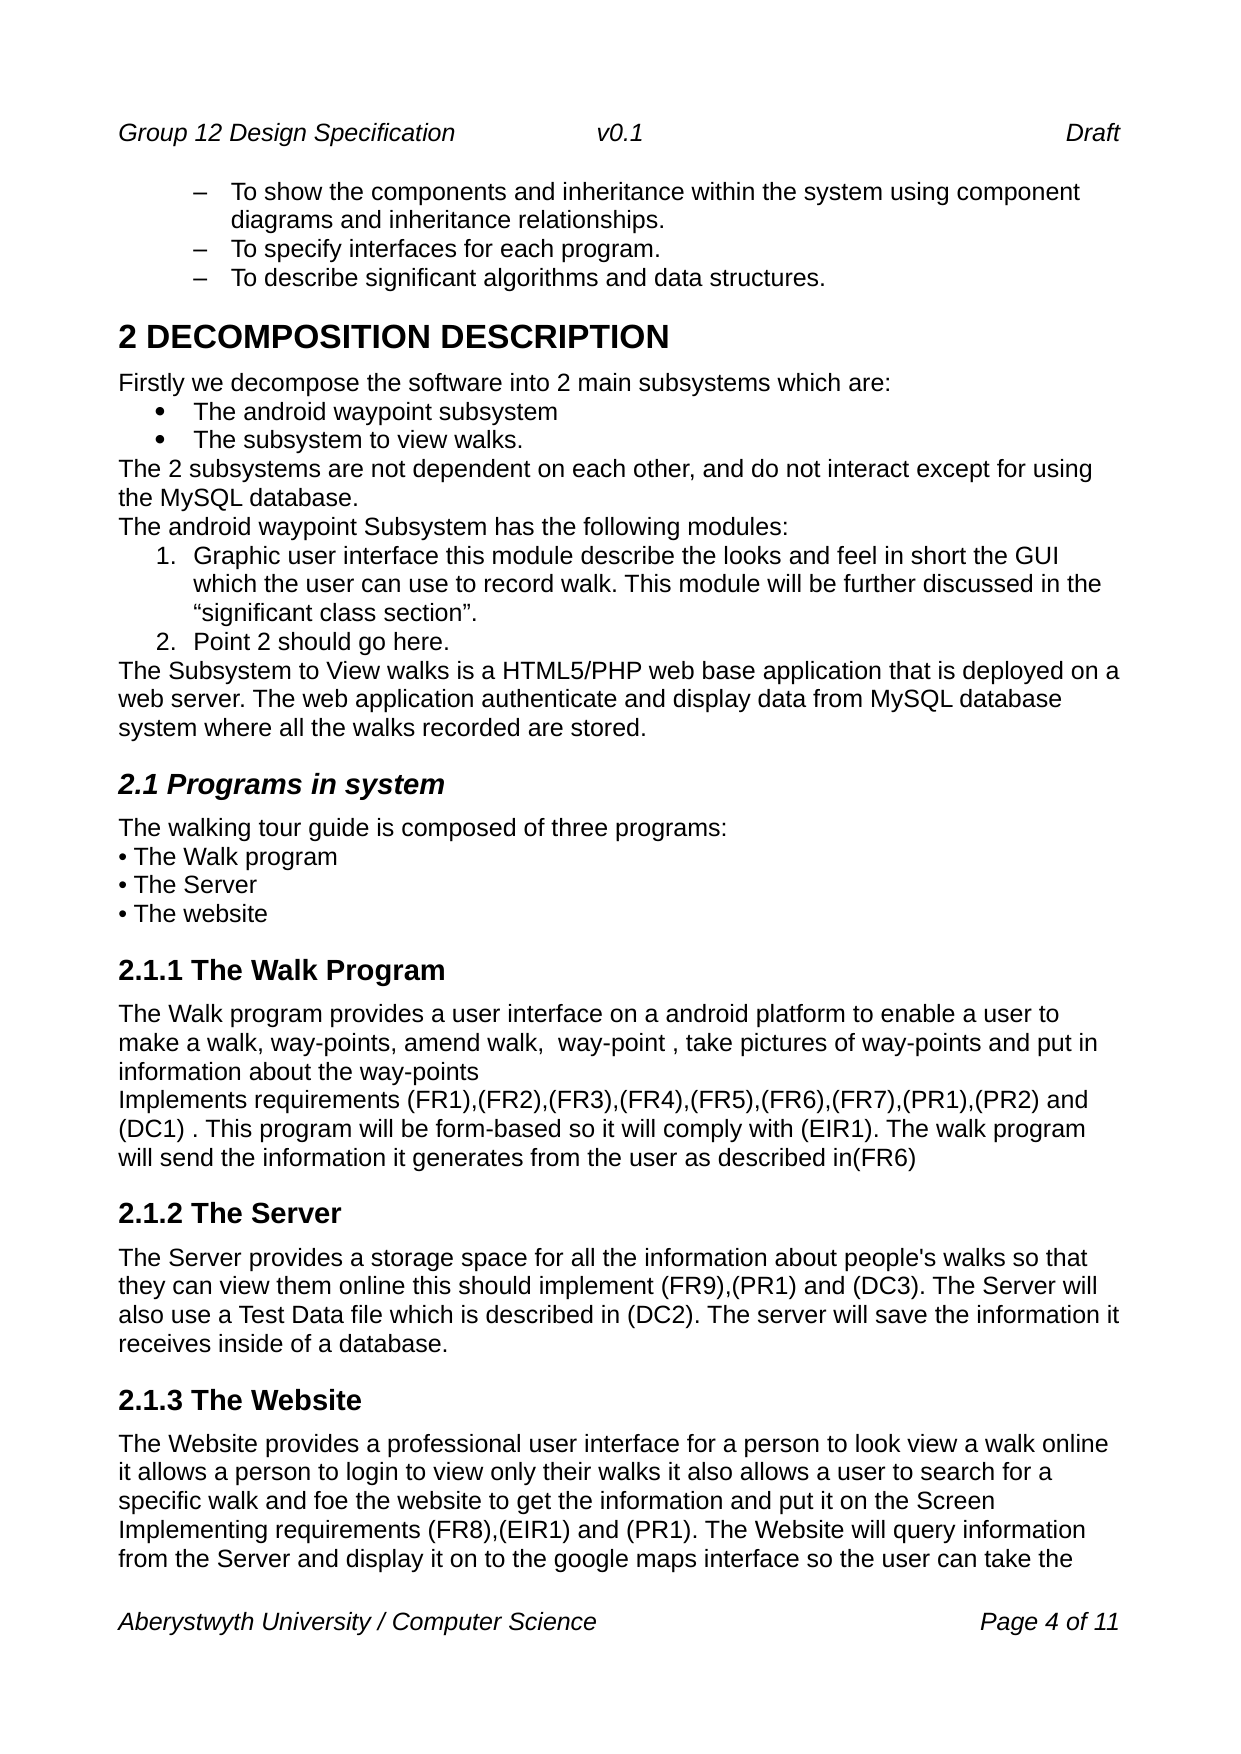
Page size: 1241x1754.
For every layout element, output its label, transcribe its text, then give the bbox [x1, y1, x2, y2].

text Firstly we decompose the software into 2 main subsystems which are: [118, 368, 1122, 397]
text The Walk program provides a user interface on a android platform to enable a user to make a walk, way-points, amend walk, way-point , take pictures of way-points and put in information about the way-points [118, 999, 1122, 1085]
subtitle 2.1 Programs in system [118, 767, 1122, 800]
text The Website provides a professional user interface for a person to look view a walk online it allows a person to login to view only their walks it also allows a user to search for a specific walk and foe the website to get the information and put it on the Screen [118, 1428, 1122, 1515]
text The walking tour guide is composed of three programs: [118, 813, 1122, 842]
list To specify interfaces for each program. [193, 234, 1122, 263]
subtitle 2.1.3 The Website [118, 1382, 1122, 1416]
text • The Walk program [118, 842, 1122, 870]
text Implementing requirements (FR8),(EIR1) and (PR1). The Website will query information from the Server and display it on to the google maps interface so the user can take the [118, 1515, 1122, 1572]
text Implements requirements (FR1),(FR2),(FR3),(FR4),(FR5),(FR6),(FR7),(PR1),(PR2) and (DC1) . This program will be form-based so it will comply with (EIR1). The walk program will send the information it generates from the user as described in(FR6) [118, 1085, 1122, 1171]
text The android waypoint Subsystem has the following modules: [118, 512, 1122, 541]
subtitle 2.1.1 The Walk Program [118, 953, 1122, 986]
text The Server provides a storage space for all the information about people's walks so that they can view them online this should implement (FR9),(PR1) and (DC3). The Server will also use a Test Data file which is described in (DC2). The server will save the information it receives inside of a database. [118, 1242, 1122, 1357]
text • The website [118, 899, 1122, 928]
subtitle 2 DECOMPOSITION DESCRIPTION [118, 317, 1122, 355]
subtitle 2.1.2 The Server [118, 1196, 1122, 1230]
list To show the components and inheritance within the system using component diagrams and inheritance relationships. [193, 176, 1122, 234]
list The android waypoint subsystem [156, 397, 1122, 426]
list Point 2 should go here. [156, 627, 1122, 656]
list To describe significant algorithms and data structures. [193, 263, 1122, 292]
text • The Server [118, 870, 1122, 899]
list Graphic user interface this module describe the looks and feel in short the GUI which the user can use to record walk. This module will be further discussed in the “significant class section”. [156, 541, 1122, 627]
text The 2 subsystems are not dependent on each other, and do not interact except for using the MySQL database. [118, 454, 1122, 512]
list The subsystem to view walks. [156, 426, 1122, 454]
text The Subsystem to View walks is a HTML5/PHP web base application that is deployed on a web server. The web application authenticate and display data from MySQL database system where all the walks recorded are stored. [118, 656, 1122, 742]
